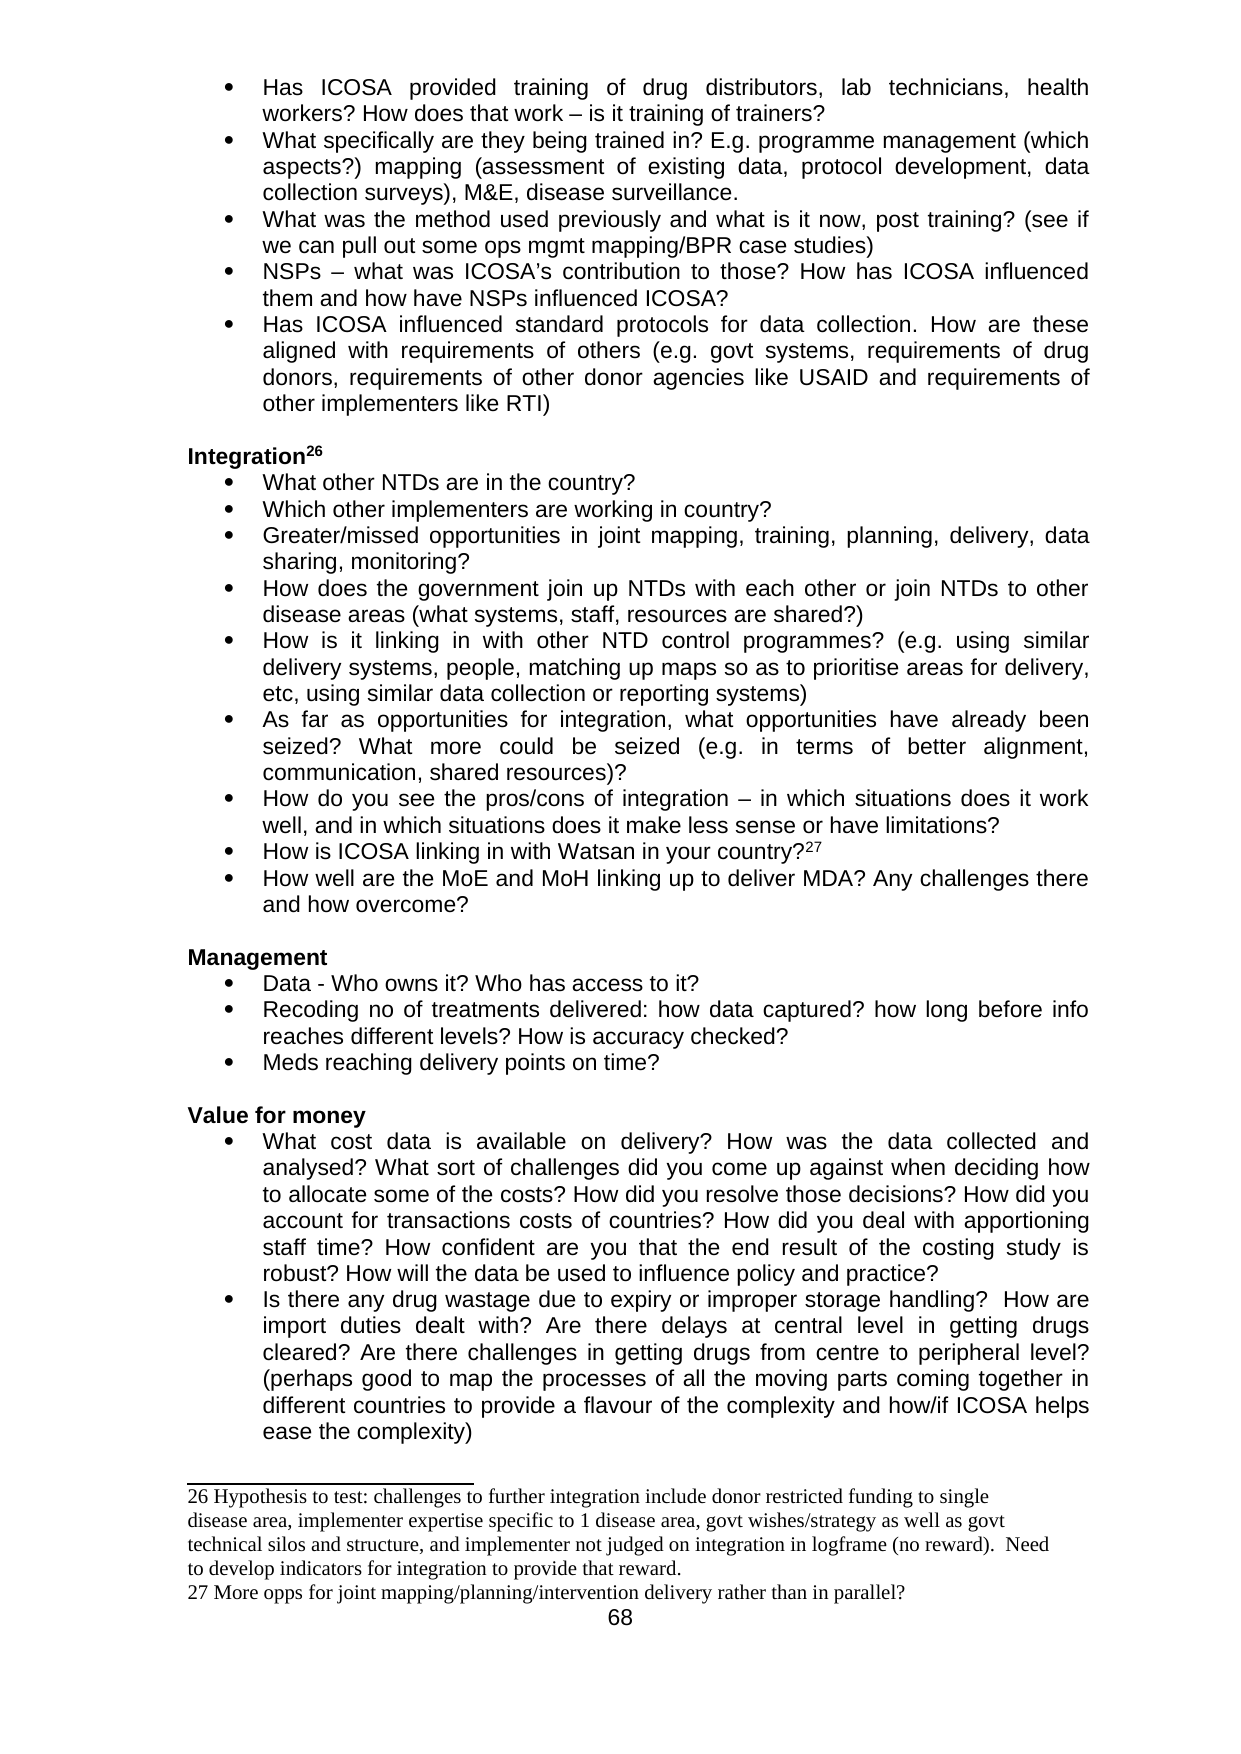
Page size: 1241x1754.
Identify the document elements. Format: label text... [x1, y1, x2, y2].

list How is it linking in with other NTD control programmes? (e.g. using similar delivery systems, people, matching up maps so as to prioritise areas for delivery, etc, using similar data collection or reporting systems) [225, 627, 1090, 706]
list Greater/missed opportunities in joint mapping, training, planning, delivery, data sharing, monitoring? [225, 522, 1090, 574]
list How do you see the pros/cons of integration – in which situations does it work well, and in which situations does it make less sense or have limitations? [225, 785, 1090, 838]
list What other NTDs are in the country? [225, 469, 1090, 496]
list Has ICOSA influenced standard protocols for data collection. How are these aligned with requirements of others (e.g. govt systems, requirements of drug donors, requirements of other donor agencies like USAID and requirements of other implementers like RTI) [225, 311, 1090, 416]
list Which other implementers are working in country? [225, 496, 1090, 522]
list What cost data is available on delivery? How was the data collected and analysed? What sort of challenges did you come up against when deciding how to allocate some of the costs? How did you resolve those decisions? How did you account for transactions costs of countries? How did you deal with apportioning staff time? How confident are you that the end result of the costing study is robust? How will the data be used to influence policy and practice? [225, 1128, 1090, 1286]
list Integration [187, 443, 1090, 469]
list Management [187, 943, 1090, 970]
text Hypothesis to test: challenges to further integration include donor restricted funding to single disease area, implementer expertise specific to 1 disease area, govt wishes/strategy as well as govt technical silos and structure, and implementer not judged on integration in logframe (no reward). Need to develop indicators for integration to provide that reward. [187, 1484, 1053, 1580]
list NSPs – what was ICOSA’s contribution to those? How has ICOSA influenced them and how have NSPs influenced ICOSA? [225, 258, 1090, 311]
list Data - Who owns it? Who has access to it? [225, 970, 1090, 996]
list What specifically are they being trained in? E.g. programme management (which aspects?) mapping (assessment of existing data, protocol development, data collection surveys), M&E, disease surveillance. [225, 127, 1090, 206]
list What was the method used previously and what is it now, post training? (see if we can pull out some ops mgmt mapping/BPR case studies) [225, 206, 1090, 258]
list More opps for joint mapping/planning/intervention delivery rather than in parallel? [187, 1580, 1053, 1604]
list Recoding no of treatments delivered: how data captured? how long before info reaches different levels? How is accuracy checked? [225, 996, 1090, 1049]
list Is there any drug wastage due to expiry or improper storage handling? How are import duties dealt with? Are there delays at central level in getting drugs cleared? Are there challenges in getting drugs from centre to peripheral level? (perhaps good to map the processes of all the moving parts coming together in different countries to provide a flavour of the complexity and how/if ICOSA helps ease the complexity) [225, 1286, 1090, 1444]
list Meds reaching delivery points on time? [225, 1049, 1090, 1075]
list Value for money [187, 1102, 1090, 1128]
list How well are the MoE and MoH linking up to deliver MDA? Any challenges there and how overcome? [225, 864, 1090, 917]
list Has ICOSA provided training of drug distributors, lab technicians, health workers? How does that work – is it training of trainers? [225, 74, 1090, 127]
list As far as opportunities for integration, what opportunities have already been seized? What more could be seized (e.g. in terms of better alignment, communication, shared resources)? [225, 706, 1090, 785]
list How does the government join up NTDs with each other or join NTDs to other disease areas (what systems, staff, resources are shared?) [225, 574, 1090, 627]
list How is ICOSA linking in with Watsan in your country? [225, 838, 1090, 864]
